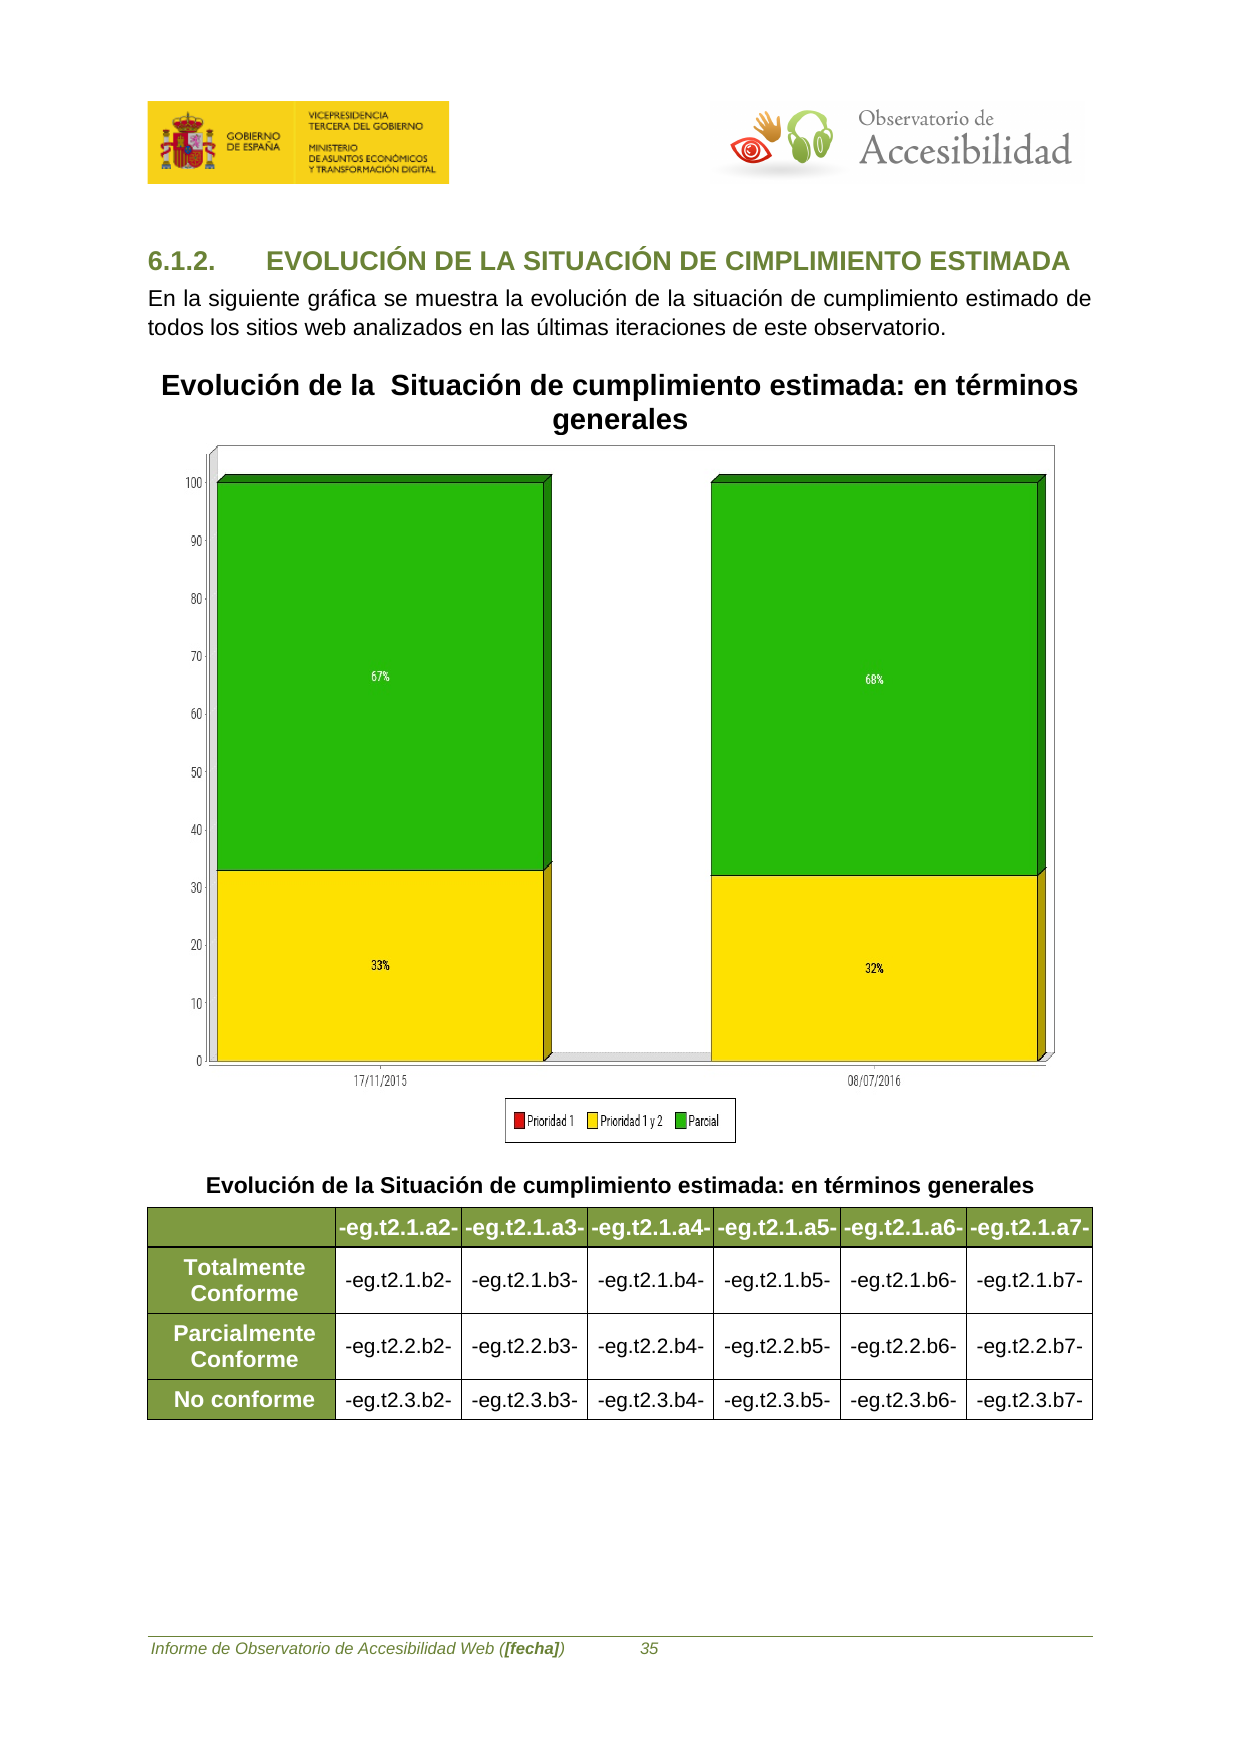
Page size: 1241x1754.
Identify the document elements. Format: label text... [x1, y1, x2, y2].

table_cell -eg.t2.3.b2- [336, 1380, 461, 1419]
table_cell No conforme [148, 1380, 335, 1419]
table_cell -eg.t2.1.b2- [336, 1248, 461, 1313]
table_cell -eg.t2.1.b3- [462, 1248, 587, 1313]
table_cell -eg.t2.2.b2- [336, 1314, 461, 1379]
picture [147, 101, 450, 184]
text Evolución de la Situación de cumplimiento estimada: en términos generales [148, 368, 1092, 435]
picture [178, 435, 1062, 1145]
table_cell -eg.t2.3.b6- [841, 1380, 966, 1419]
text En la siguiente gráfica se muestra la evolución de la situación de cumplimiento estimado de todos los sitios web analizados en las últimas iteraciones de este observatorio. [148, 285, 1092, 341]
table_cell -eg.t2.1.b4- [588, 1248, 713, 1313]
table_cell Parcialmente Conforme [148, 1314, 335, 1379]
table_header -eg.t2.1.a4- [588, 1208, 713, 1246]
table_cell -eg.t2.1.b5- [714, 1248, 840, 1313]
table_cell -eg.t2.2.b5- [714, 1314, 840, 1379]
picture [710, 101, 1086, 184]
table_header -eg.t2.1.a3- [462, 1208, 587, 1246]
table_cell -eg.t2.2.b6- [841, 1314, 966, 1379]
table_cell -eg.t2.2.b4- [588, 1314, 713, 1379]
table_cell -eg.t2.3.b7- [967, 1380, 1092, 1419]
table_cell -eg.t2.2.b7- [967, 1314, 1092, 1379]
table_cell -eg.t2.2.b3- [462, 1314, 587, 1379]
table_header -eg.t2.1.a2- [336, 1208, 461, 1246]
table_cell -eg.t2.3.b5- [714, 1380, 840, 1419]
table_cell Totalmente Conforme [148, 1248, 335, 1313]
table_cell -eg.t2.3.b3- [462, 1380, 587, 1419]
table_header -eg.t2.1.a6- [841, 1208, 966, 1246]
text Evolución de la Situación de cumplimiento estimada: en términos generales [148, 1172, 1092, 1199]
subtitle Evolución de la situación de cimplimiento estimada [148, 245, 1092, 276]
table_cell -eg.t2.3.b4- [588, 1380, 713, 1419]
table_cell -eg.t2.1.b6- [841, 1248, 966, 1313]
table_header -eg.t2.1.a7- [967, 1208, 1092, 1246]
table_cell -eg.t2.1.b7- [967, 1248, 1092, 1313]
table_header [148, 1208, 335, 1246]
table_header -eg.t2.1.a5- [714, 1208, 840, 1246]
